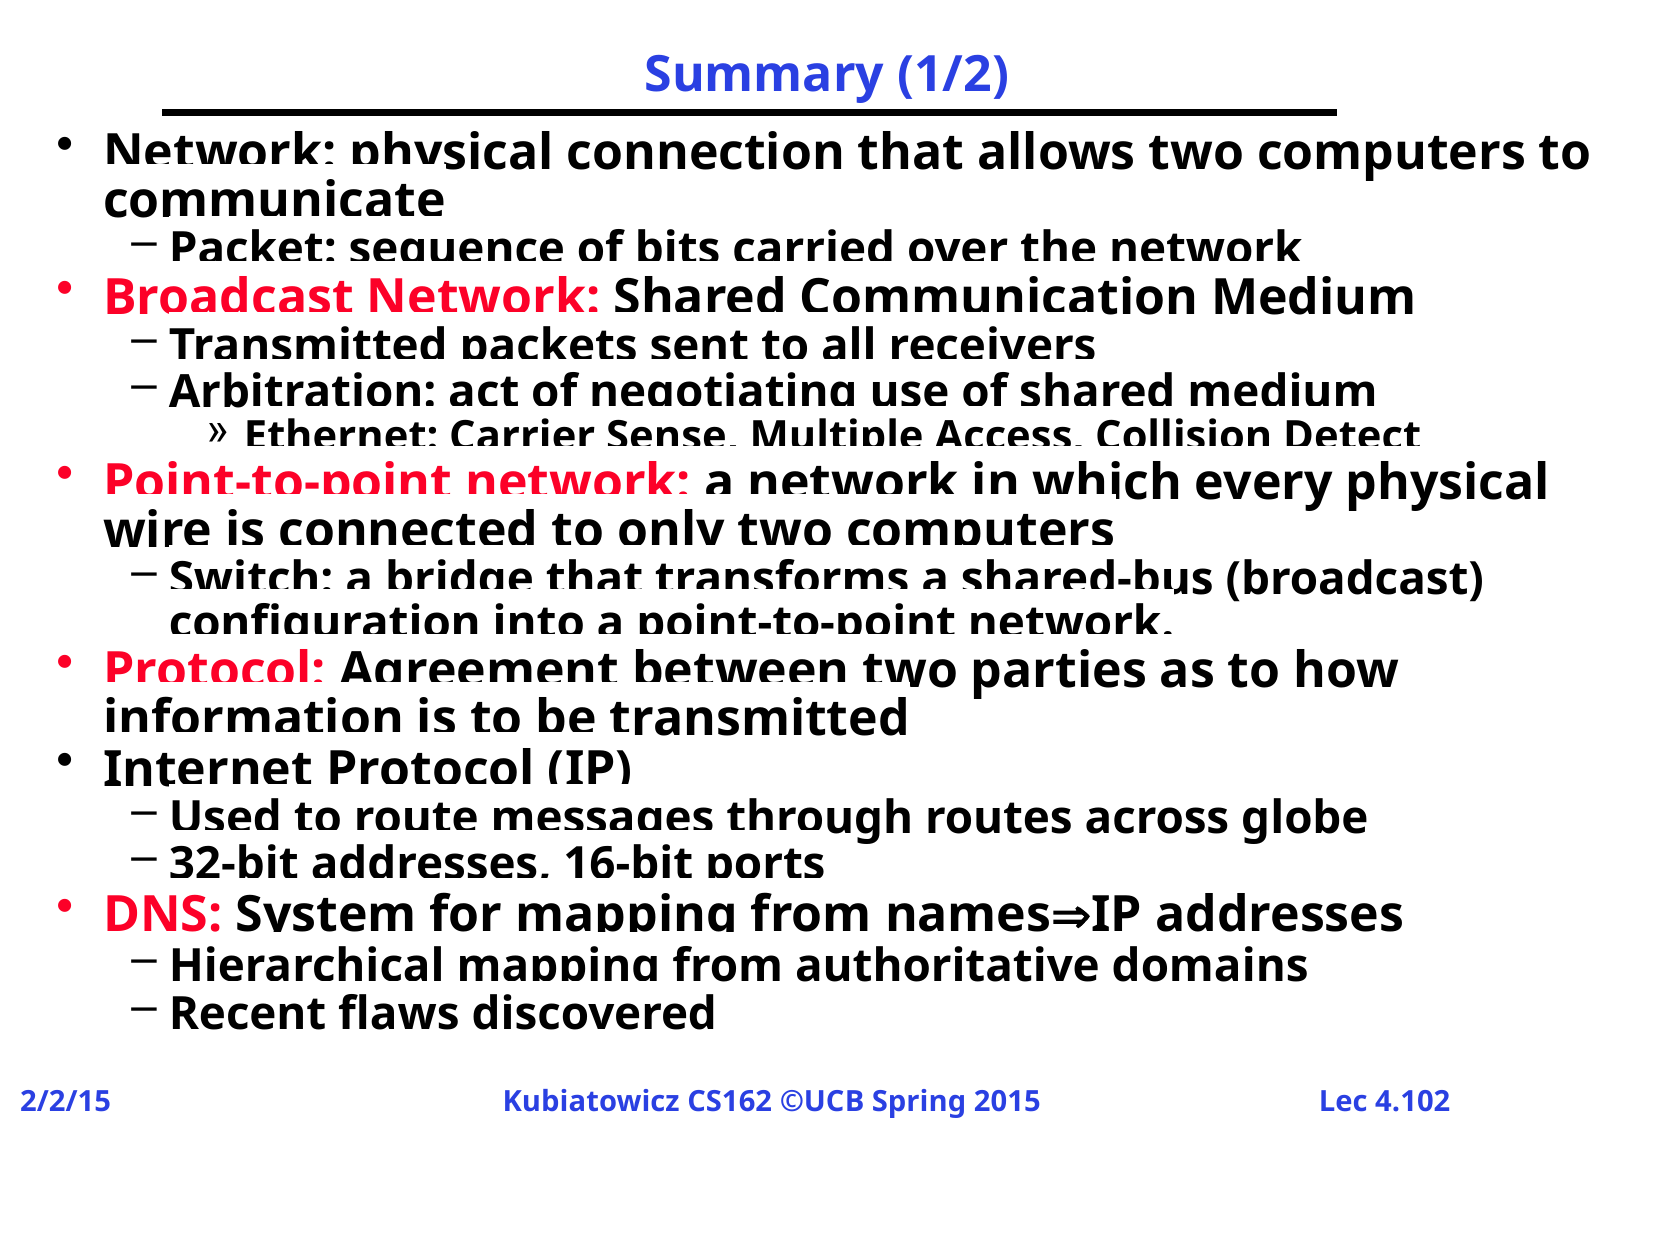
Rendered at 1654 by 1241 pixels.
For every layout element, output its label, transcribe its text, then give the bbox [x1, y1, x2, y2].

title Summary (1/2) [179, 27, 1475, 116]
list Network: physical connection that allows two computers to communicate Packet: sequence of bits carried over the network Broadcast Network: Shared Communication Medium Transmitted packets sent to all receivers Arbitration: act of negotiating use of shared medium Ethernet: Carrier Sense, Multiple Access, Collision Detect Point-to-point network: a network in which every physical wire is connected to only two computers Switch: a bridge that transforms a shared-bus (broadcast) configuration into a point-to-point network. Protocol: Agreement between two parties as to how information is to be transmitted Internet Protocol (IP) Used to route messages through routes across globe 32-bit addresses, 16-bit ports DNS: System for mapping from namesIP addresses Hierarchical mapping from authoritative domains Recent flaws discovered [41, 124, 1613, 1158]
